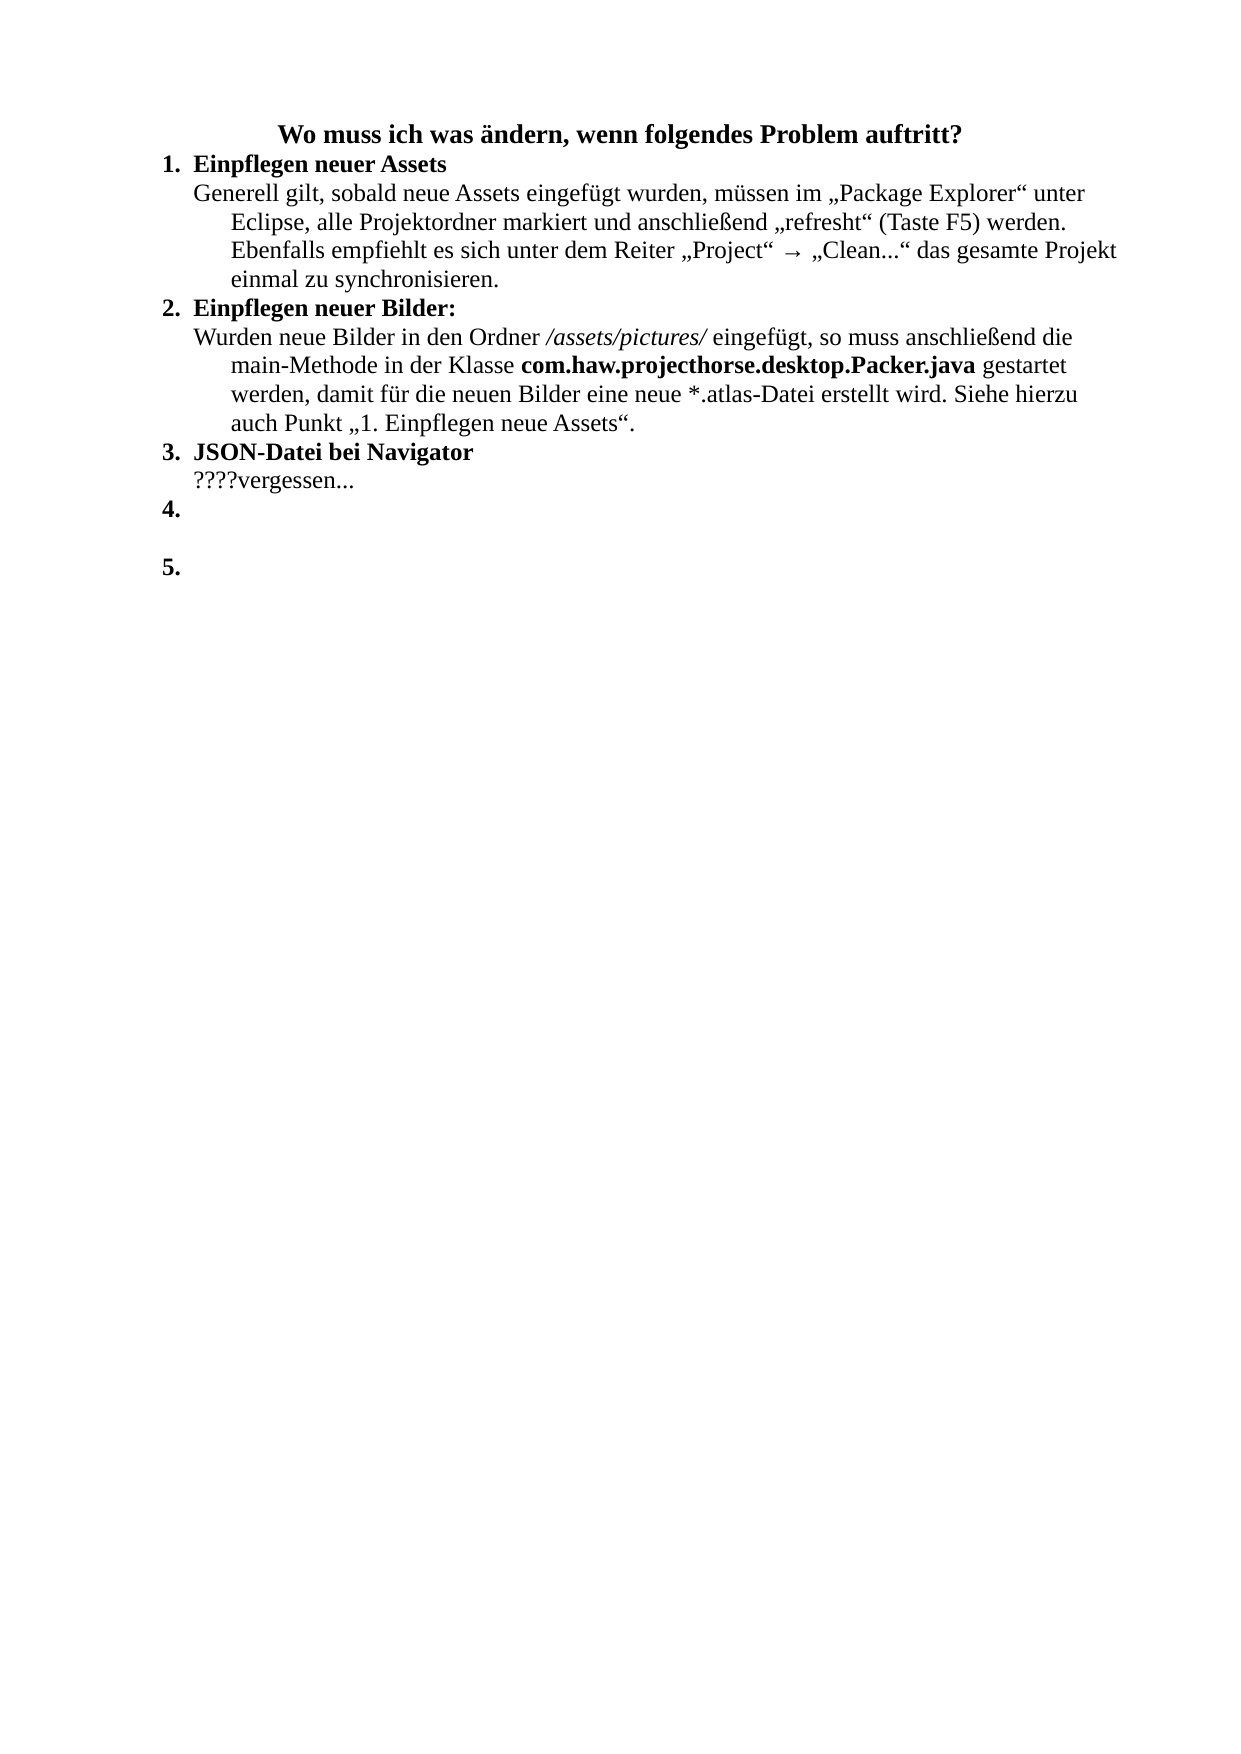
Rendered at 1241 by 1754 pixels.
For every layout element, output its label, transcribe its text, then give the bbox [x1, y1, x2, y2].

list Wurden neue Bilder in den Ordner /assets/pictures/ eingefügt, so muss anschließend die main-Methode in der Klasse com.haw.projecthorse.desktop.Packer.java gestartet werden, damit für die neuen Bilder eine neue *.atlas-Datei erstellt wird. Siehe hierzu auch Punkt „1. Einpflegen neue Assets“. [193, 322, 1122, 437]
list ????vergessen... [193, 466, 1122, 494]
list JSON-Datei bei Navigator [156, 437, 1122, 466]
list Einpflegen neuer Bilder: [156, 293, 1122, 322]
text Wo muss ich was ändern, wenn folgendes Problem auftritt? [118, 118, 1122, 149]
list Generell gilt, sobald neue Assets eingefügt wurden, müssen im „Package Explorer“ unter Eclipse, alle Projektordner markiert und anschließend „refresht“ (Taste F5) werden. Ebenfalls empfiehlt es sich unter dem Reiter „Project“ → „Clean...“ das gesamte Projekt einmal zu synchronisieren. [193, 178, 1122, 293]
list Einpflegen neuer Assets [156, 149, 1122, 178]
